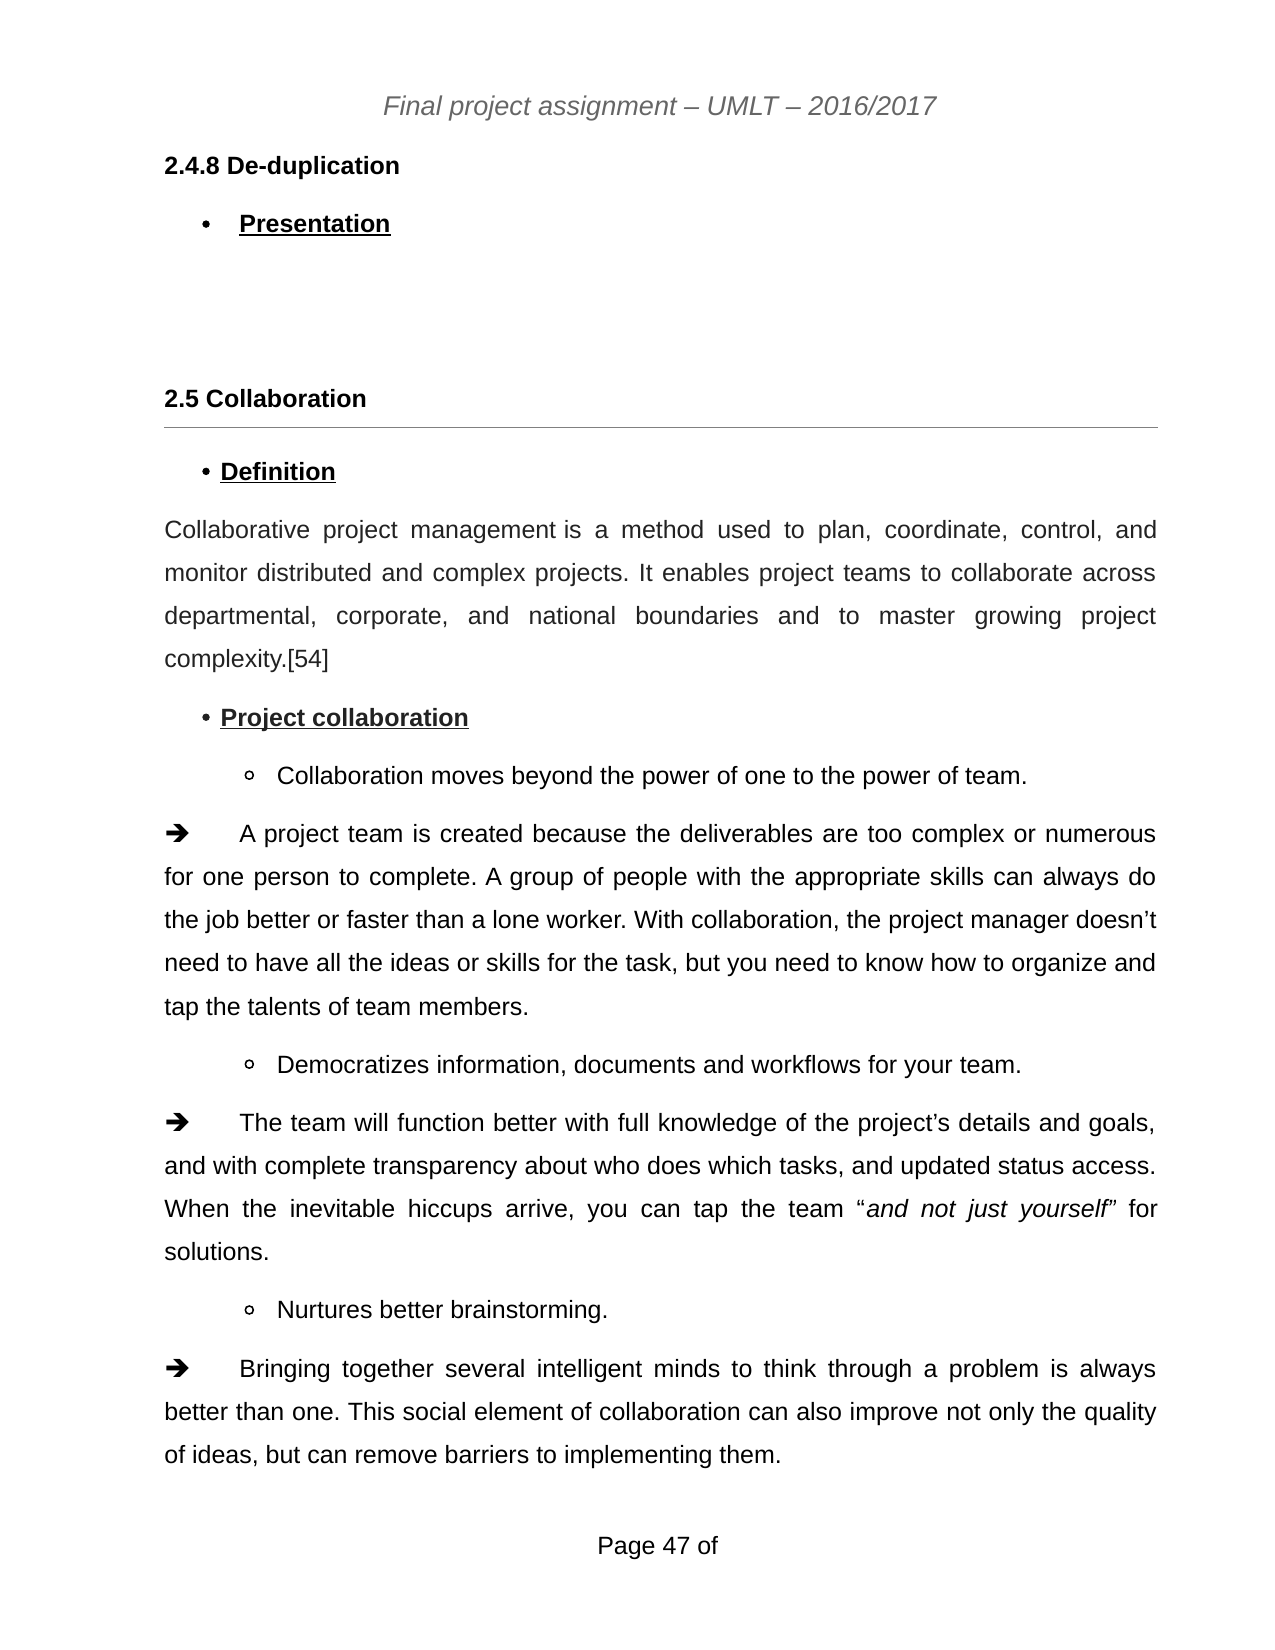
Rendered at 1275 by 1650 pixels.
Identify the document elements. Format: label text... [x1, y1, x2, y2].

list Project collaboration [202, 702, 1158, 731]
subtitle 2.5 Collaboration [164, 384, 1158, 413]
list Democratizes information, documents and workflows for your team. [239, 1050, 1158, 1078]
text Collaborative project management is a method used to plan, coordinate, control, and monitor distributed and complex projects. It enables project teams to collaborate across departmental, corporate, and national boundaries and to master growing project complexity.[54] [164, 515, 1158, 673]
list A project team is created because the deliverables are too complex or numerous for one person to complete. A group of people with the appropriate skills can always do the job better or faster than a lone worker. With collaboration, the project manager doesn’t need to have all the ideas or skills for the task, but you need to know how to organize and tap the talents of team members. [164, 819, 1158, 1020]
list Definition [202, 457, 1158, 486]
list Nurtures better brainstorming. [239, 1296, 1158, 1324]
list Presentation [202, 209, 1158, 238]
list Bringing together several intelligent minds to think through a problem is always better than one. This social element of collaboration can also improve not only the quality of ideas, but can remove barriers to implementing them. [164, 1354, 1158, 1469]
list Collaboration moves beyond the power of one to the power of team. [239, 761, 1158, 789]
subtitle 2.4.8 De-duplication [164, 151, 1158, 180]
list The team will function better with full knowledge of the project’s details and goals, and with complete transparency about who does which tasks, and updated status access. When the inevitable hiccups arrive, you can tap the team “and not just yourself” for solutions. [164, 1108, 1158, 1266]
